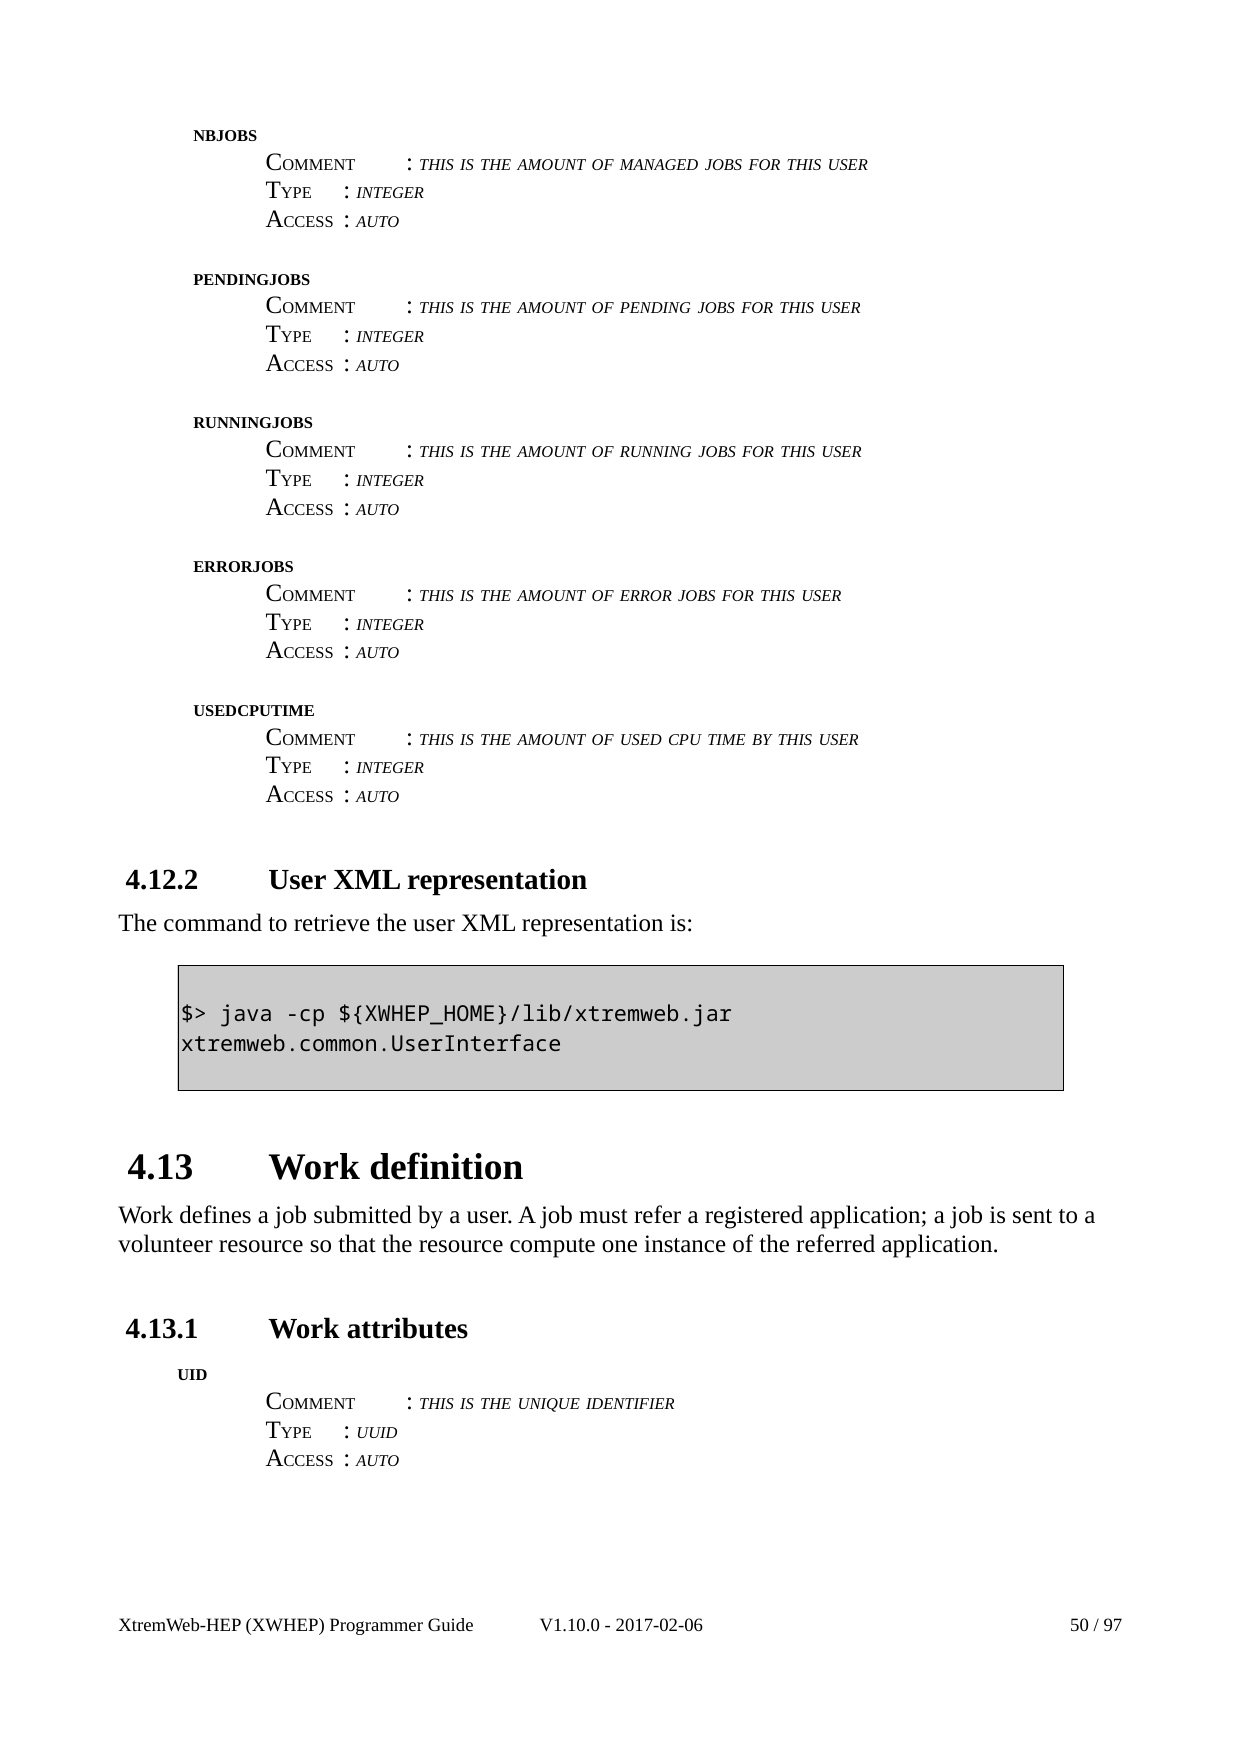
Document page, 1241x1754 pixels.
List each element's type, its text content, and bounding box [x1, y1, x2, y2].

subtitle User XML representation [118, 862, 1122, 895]
text Comment : this is the amount of error jobs for this user [265, 578, 1122, 607]
text Comment : this is the amount of running jobs for this user [265, 434, 1122, 463]
text Type : integer [265, 463, 1122, 492]
text nbjobs [118, 118, 1122, 147]
text Comment : this is the amount of pending jobs for this user [265, 291, 1122, 319]
text usedcputime [118, 693, 1122, 722]
text Comment : this is the unique identifier [265, 1386, 1122, 1415]
text Access : auto [265, 348, 1122, 377]
text Type : integer [265, 751, 1122, 779]
text Type : integer [265, 176, 1122, 204]
text Access : auto [265, 636, 1122, 664]
text pendingjobs [118, 262, 1122, 291]
text Comment : this is the amount of used cpu time by this user [265, 722, 1122, 751]
text $> java -cp ${XWHEP_HOME}/lib/xtremweb.jar xtremweb.common.UserInterface [179, 995, 1063, 1055]
text Access : auto [265, 779, 1122, 808]
text Comment : this is the amount of managed jobs for this user [265, 147, 1122, 176]
text Work defines a job submitted by a user. A job must refer a registered application; a job is sent to a volunteer resource so that the resource compute one instance of the referred application. [118, 1200, 1122, 1257]
subtitle Work definition [118, 1144, 1122, 1187]
text Type : integer [265, 319, 1122, 348]
text uid [118, 1357, 1122, 1386]
text Access : auto [265, 1443, 1122, 1472]
text runningjobs [118, 406, 1122, 434]
subtitle Work attributes [118, 1311, 1122, 1345]
text Type : integer [265, 607, 1122, 636]
text errorjobs [118, 549, 1122, 578]
text Access : auto [265, 492, 1122, 521]
text Access : auto [265, 204, 1122, 233]
text Type : uuid [265, 1415, 1122, 1443]
text The command to retrieve the user XML representation is: [118, 908, 1122, 937]
